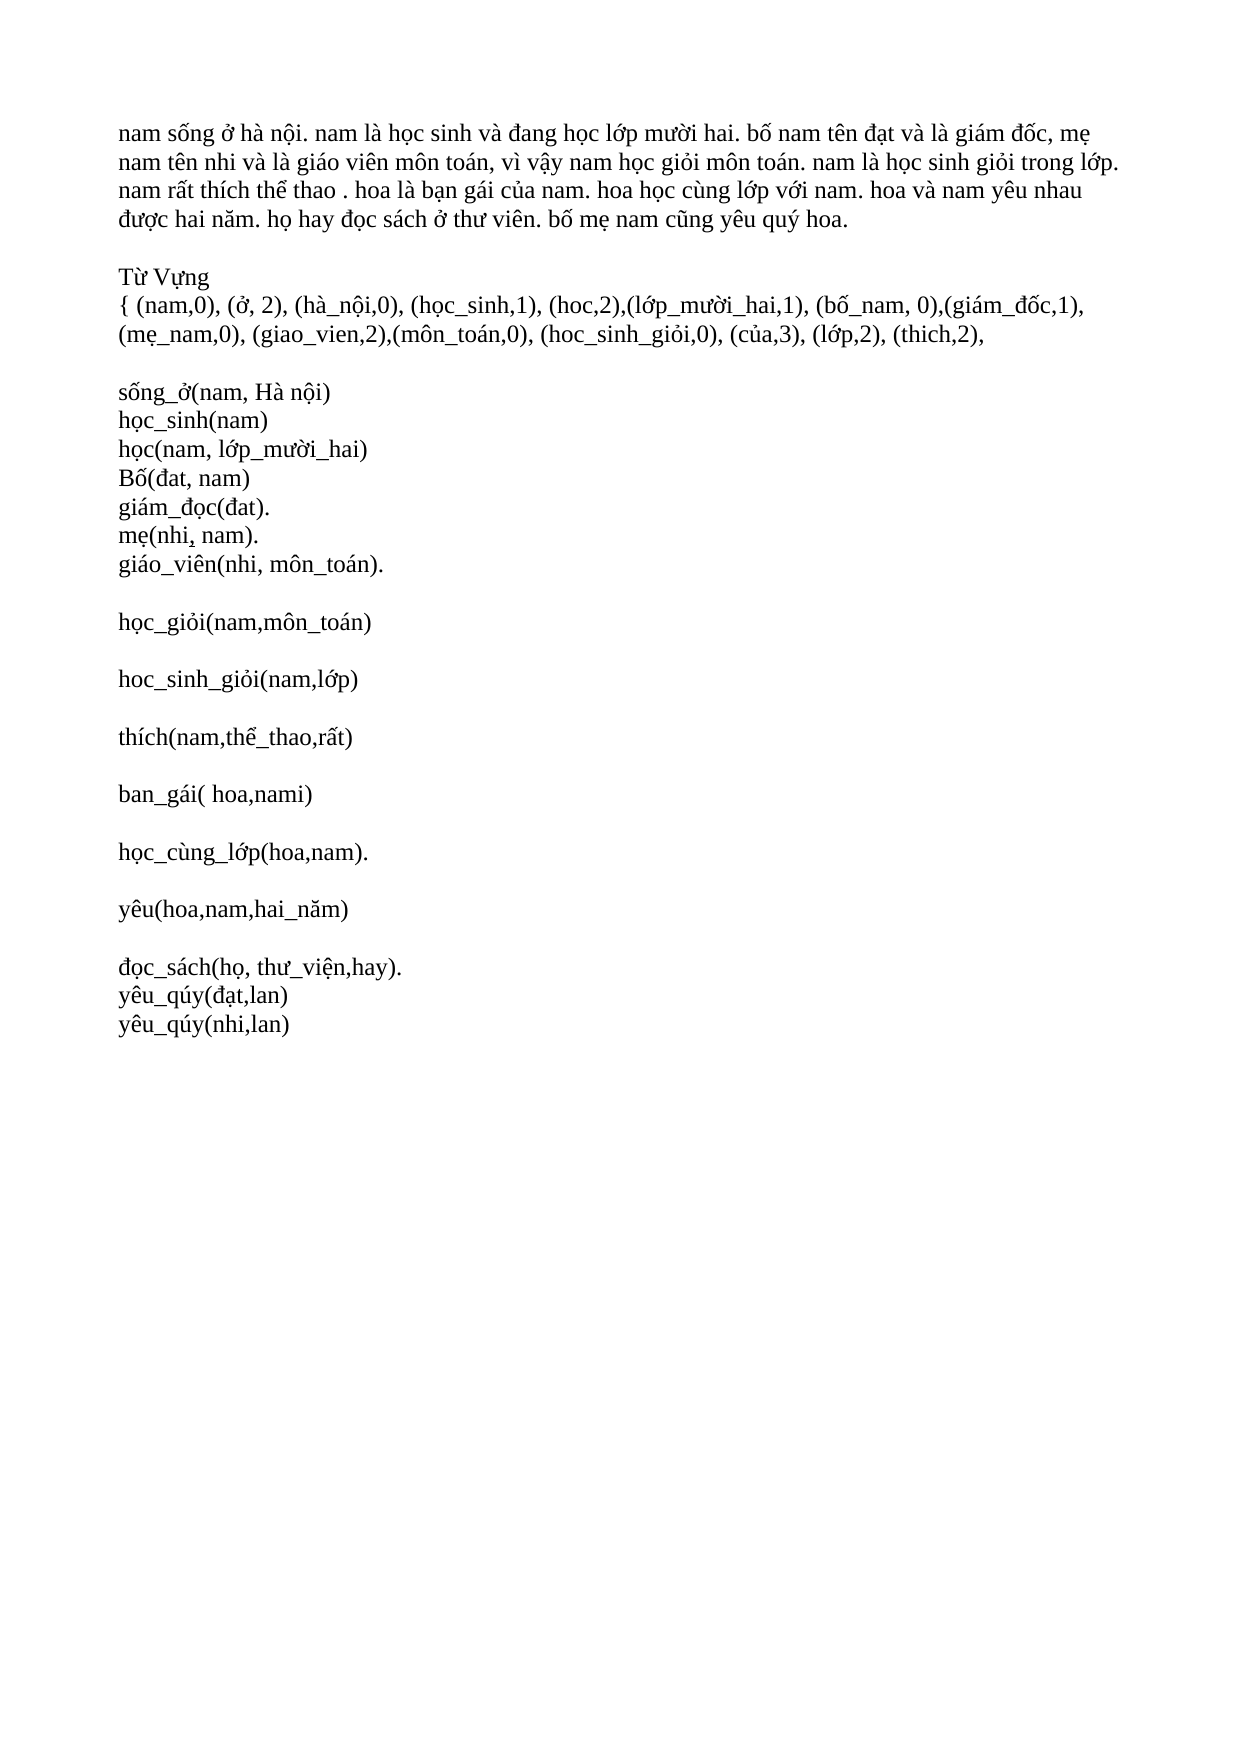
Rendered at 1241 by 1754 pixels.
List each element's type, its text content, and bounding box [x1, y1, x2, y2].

text { (nam,0), (ở, 2), (hà_nội,0), (học_sinh,1), (hoc,2),(lớp_mười_hai,1), (bố_nam, 0),(giám_đốc,1), (mẹ_nam,0), (giao_vien,2),(môn_toán,0), (hoc_sinh_giỏi,0), (của,3), (lớp,2), (thich,2), [118, 291, 1122, 348]
text yêu_qúy(đạt,lan) [118, 981, 1122, 1009]
text Bố(đat, nam) [118, 463, 1122, 492]
text sống_ở(nam, Hà nội) [118, 377, 1122, 406]
text học_giỏi(nam,môn_toán) [118, 607, 1122, 636]
text thích(nam,thể_thao,rất) [118, 722, 1122, 751]
text yêu(hoa,nam,hai_năm) [118, 894, 1122, 923]
text mẹ(nhi, nam). [118, 521, 1122, 549]
text nam sống ở hà nội. nam là học sinh và đang học lớp mười hai. bố nam tên đạt và là giám đốc, mẹ nam tên nhi và là giáo viên môn toán, vì vậy nam học giỏi môn toán. nam là học sinh giỏi trong lớp. nam rất thích thể thao . hoa là bạn gái của nam. hoa học cùng lớp với nam. hoa và nam yêu nhau được hai năm. họ hay đọc sách ở thư viên. bố mẹ nam cũng yêu quý hoa. [118, 118, 1122, 233]
text ban_gái( hoa,nami) [118, 779, 1122, 808]
text học(nam, lớp_mười_hai) [118, 434, 1122, 463]
text học_cùng_lớp(hoa,nam). [118, 837, 1122, 866]
text giám_đọc(đat). [118, 492, 1122, 521]
text đọc_sách(họ, thư_viện,hay). [118, 952, 1122, 981]
text giáo_viên(nhi, môn_toán). [118, 549, 1122, 578]
text yêu_qúy(nhi,lan) [118, 1009, 1122, 1038]
text học_sinh(nam) [118, 406, 1122, 434]
text Từ Vựng [118, 262, 1122, 291]
text hoc_sinh_giỏi(nam,lớp) [118, 664, 1122, 722]
